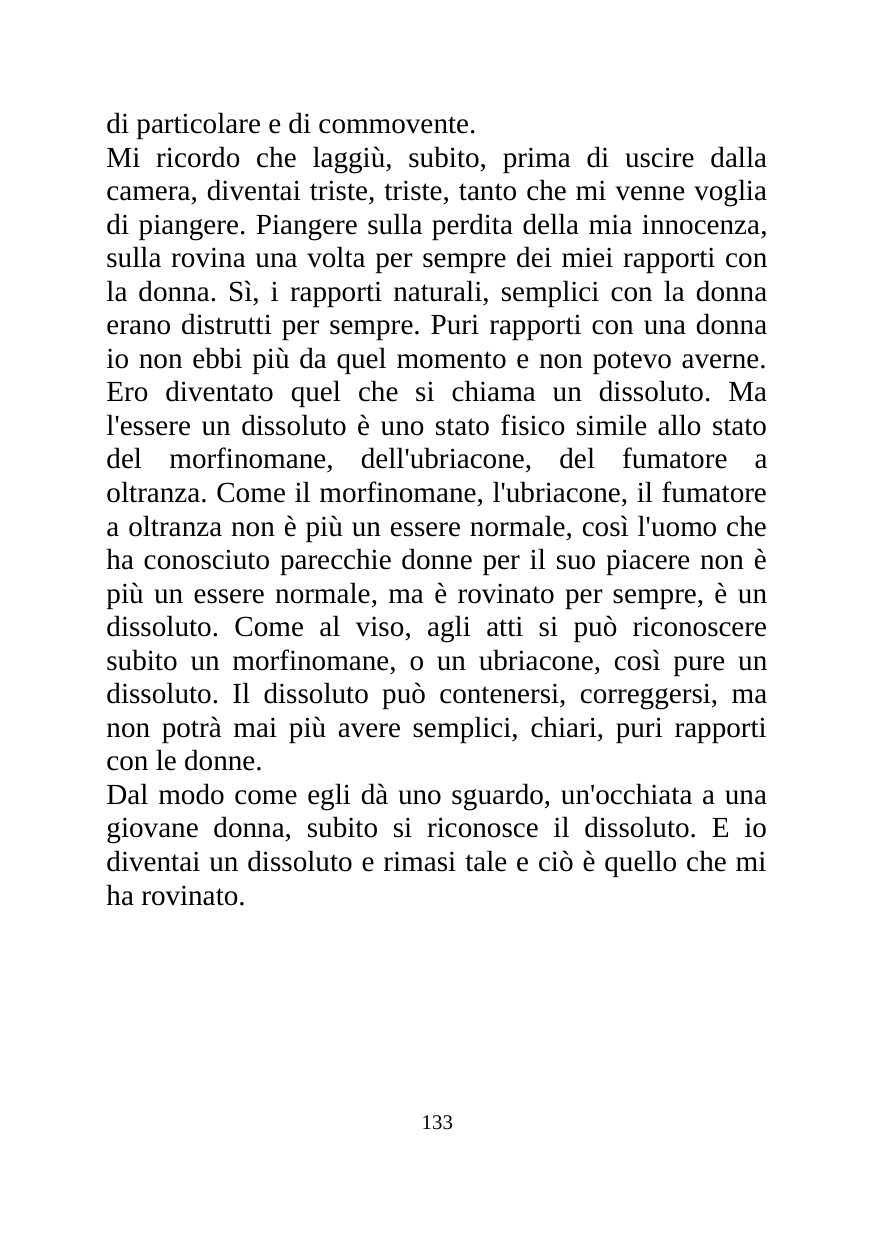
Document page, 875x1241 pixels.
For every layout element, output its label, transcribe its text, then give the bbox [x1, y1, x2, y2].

text Dal modo come egli dà uno sguardo, un'occhiata a una giovane donna, subito si riconosce il dissoluto. E io diventai un dissoluto e rimasi tale e ciò è quello che mi ha rovinato. [106, 777, 768, 911]
text Mi ricordo che laggiù, subito, prima di uscire dalla camera, diventai triste, triste, tanto che mi venne voglia di piangere. Piangere sulla perdita della mia innocenza, sulla rovina una volta per sempre dei miei rapporti con la donna. Sì, i rapporti naturali, semplici con la donna erano distrutti per sempre. Puri rapporti con una donna io non ebbi più da quel momento e non potevo averne. Ero diventato quel che si chiama un dissoluto. Ma l'essere un dissoluto è uno stato fisico simile allo stato del morfinomane, dell'ubriacone, del fumatore a oltranza. Come il morfinomane, l'ubriacone, il fumatore a oltranza non è più un essere normale, così l'uomo che ha conosciuto parecchie donne per il suo piacere non è più un essere normale, ma è rovinato per sempre, è un dissoluto. Come al viso, agli atti si può riconoscere subito un morfinomane, o un ubriacone, così pure un dissoluto. Il dissoluto può contenersi, correggersi, ma non potrà mai più avere semplici, chiari, puri rapporti con le donne. [106, 140, 768, 777]
text di particolare e di commovente. [106, 106, 768, 140]
